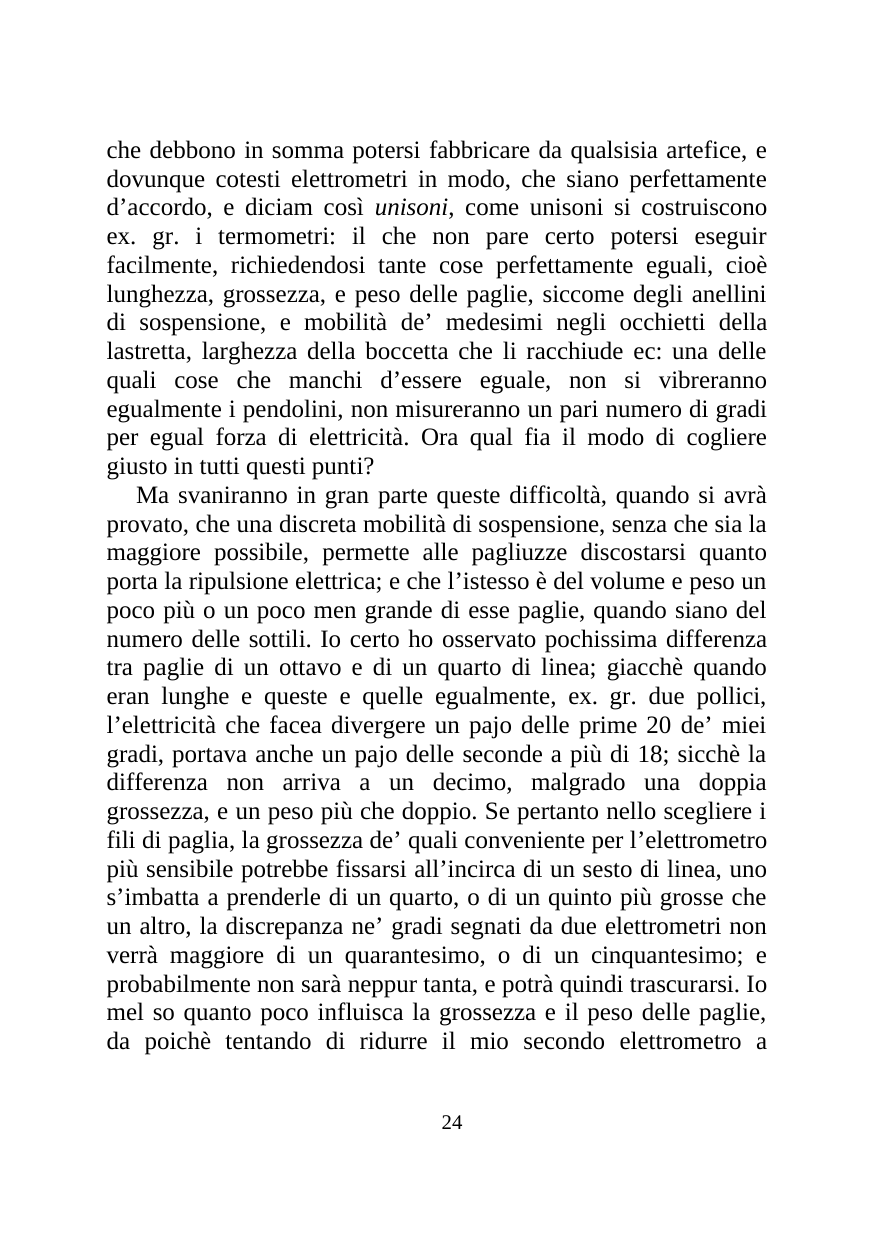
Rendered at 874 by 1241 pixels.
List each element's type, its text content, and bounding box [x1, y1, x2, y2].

text Ma svaniranno in gran parte queste difficoltà, quando si avrà provato, che una discreta mobilità di sospensione, senza che sia la maggiore possibile, permette alle pagliuzze discostarsi quanto porta la ripulsione elettrica; e che l’istesso è del volume e peso un poco più o un poco men grande di esse paglie, quando siano del numero delle sottili. Io certo ho osservato pochissima differenza tra paglie di un ottavo e di un quarto di linea; giacchè quando eran lunghe e queste e quelle egualmente, ex. gr. due pollici, l’elettricità che facea divergere un pajo delle prime 20 de’ miei gradi, portava anche un pajo delle seconde a più di 18; sicchè la differenza non arriva a un decimo, malgrado una doppia grossezza, e un peso più che doppio. Se pertanto nello scegliere i fili di paglia, la grossezza de’ quali conveniente per l’elettrometro più sensibile potrebbe fissarsi all’incirca di un sesto di linea, uno s’imbatta a prenderle di un quarto, o di un quinto più grosse che un altro, la discrepanza ne’ gradi segnati da due elettrometri non verrà maggiore di un quarantesimo, o di un cinquantesimo; e probabilmente non sarà neppur tanta, e potrà quindi trascurarsi. Io mel so quanto poco influisca la grossezza e il peso delle paglie, da poichè tentando di ridurre il mio secondo elettrometro a [106, 480, 768, 1055]
text che debbono in somma potersi fabbricare da qualsisia artefice, e dovunque cotesti elettrometri in modo, che siano perfettamente d’accordo, e diciam così unisoni, come unisoni si costruiscono ex. gr. i termometri: il che non pare certo potersi eseguir facilmente, richiedendosi tante cose perfettamente eguali, cioè lunghezza, grossezza, e peso delle paglie, siccome degli anellini di sospensione, e mobilità de’ medesimi negli occhietti della lastretta, larghezza della boccetta che li racchiude ec: una delle quali cose che manchi d’essere eguale, non si vibreranno egualmente i pendolini, non misureranno un pari numero di gradi per egual forza di elettricità. Ora qual fia il modo di cogliere giusto in tutti questi punti? [106, 135, 768, 480]
